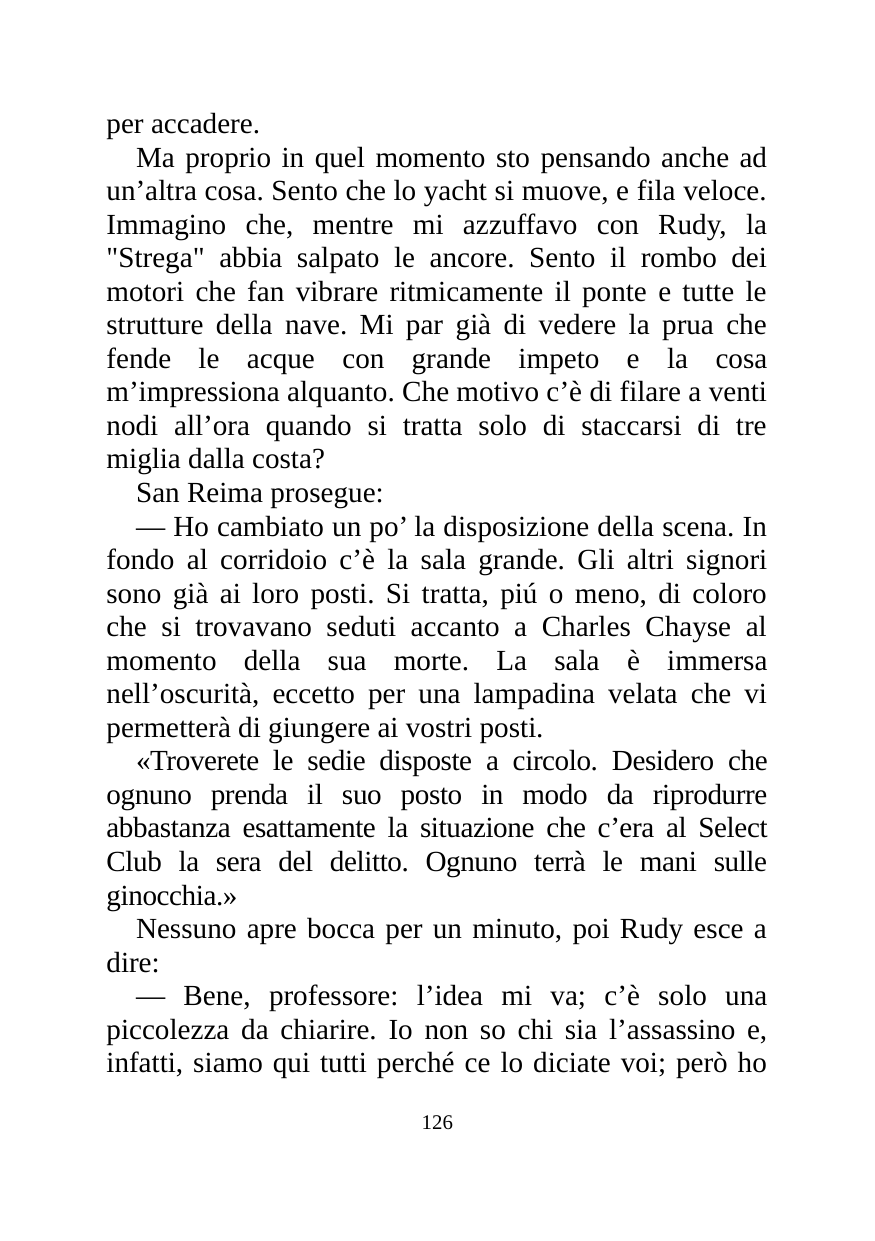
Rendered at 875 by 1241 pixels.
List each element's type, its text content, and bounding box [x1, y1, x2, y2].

text — Bene, professore: l’idea mi va; c’è solo una piccolezza da chiarire. Io non so chi sia l’assassino e, infatti, siamo qui tutti perché ce lo diciate voi; però ho [106, 978, 768, 1079]
text per accadere. [106, 106, 768, 140]
text «Troverete le sedie disposte a circolo. Desidero che ognuno prenda il suo posto in modo da riprodurre abbastanza esattamente la situazione che c’era al Select Club la sera del delitto. Ognuno terrà le mani sulle ginocchia.» [106, 743, 768, 911]
text Nessuno apre bocca per un minuto, poi Rudy esce a dire: [106, 911, 768, 978]
text — Ho cambiato un po’ la disposizione della scena. In fondo al corridoio c’è la sala grande. Gli altri signori sono già ai loro posti. Si tratta, piú o meno, di coloro che si trovavano seduti accanto a Charles Chayse al momento della sua morte. La sala è immersa nell’oscurità, eccetto per una lampadina velata che vi permetterà di giungere ai vostri posti. [106, 509, 768, 743]
text San Reima prosegue: [106, 475, 768, 509]
text Ma proprio in quel momento sto pensando anche ad un’altra cosa. Sento che lo yacht si muove, e fila veloce. Immagino che, mentre mi azzuffavo con Rudy, la "Strega" abbia salpato le ancore. Sento il rombo dei motori che fan vibrare ritmicamente il ponte e tutte le strutture della nave. Mi par già di vedere la prua che fende le acque con grande impeto e la cosa m’impressiona alquanto. Che motivo c’è di filare a venti nodi all’ora quando si tratta solo di staccarsi di tre miglia dalla costa? [106, 140, 768, 475]
